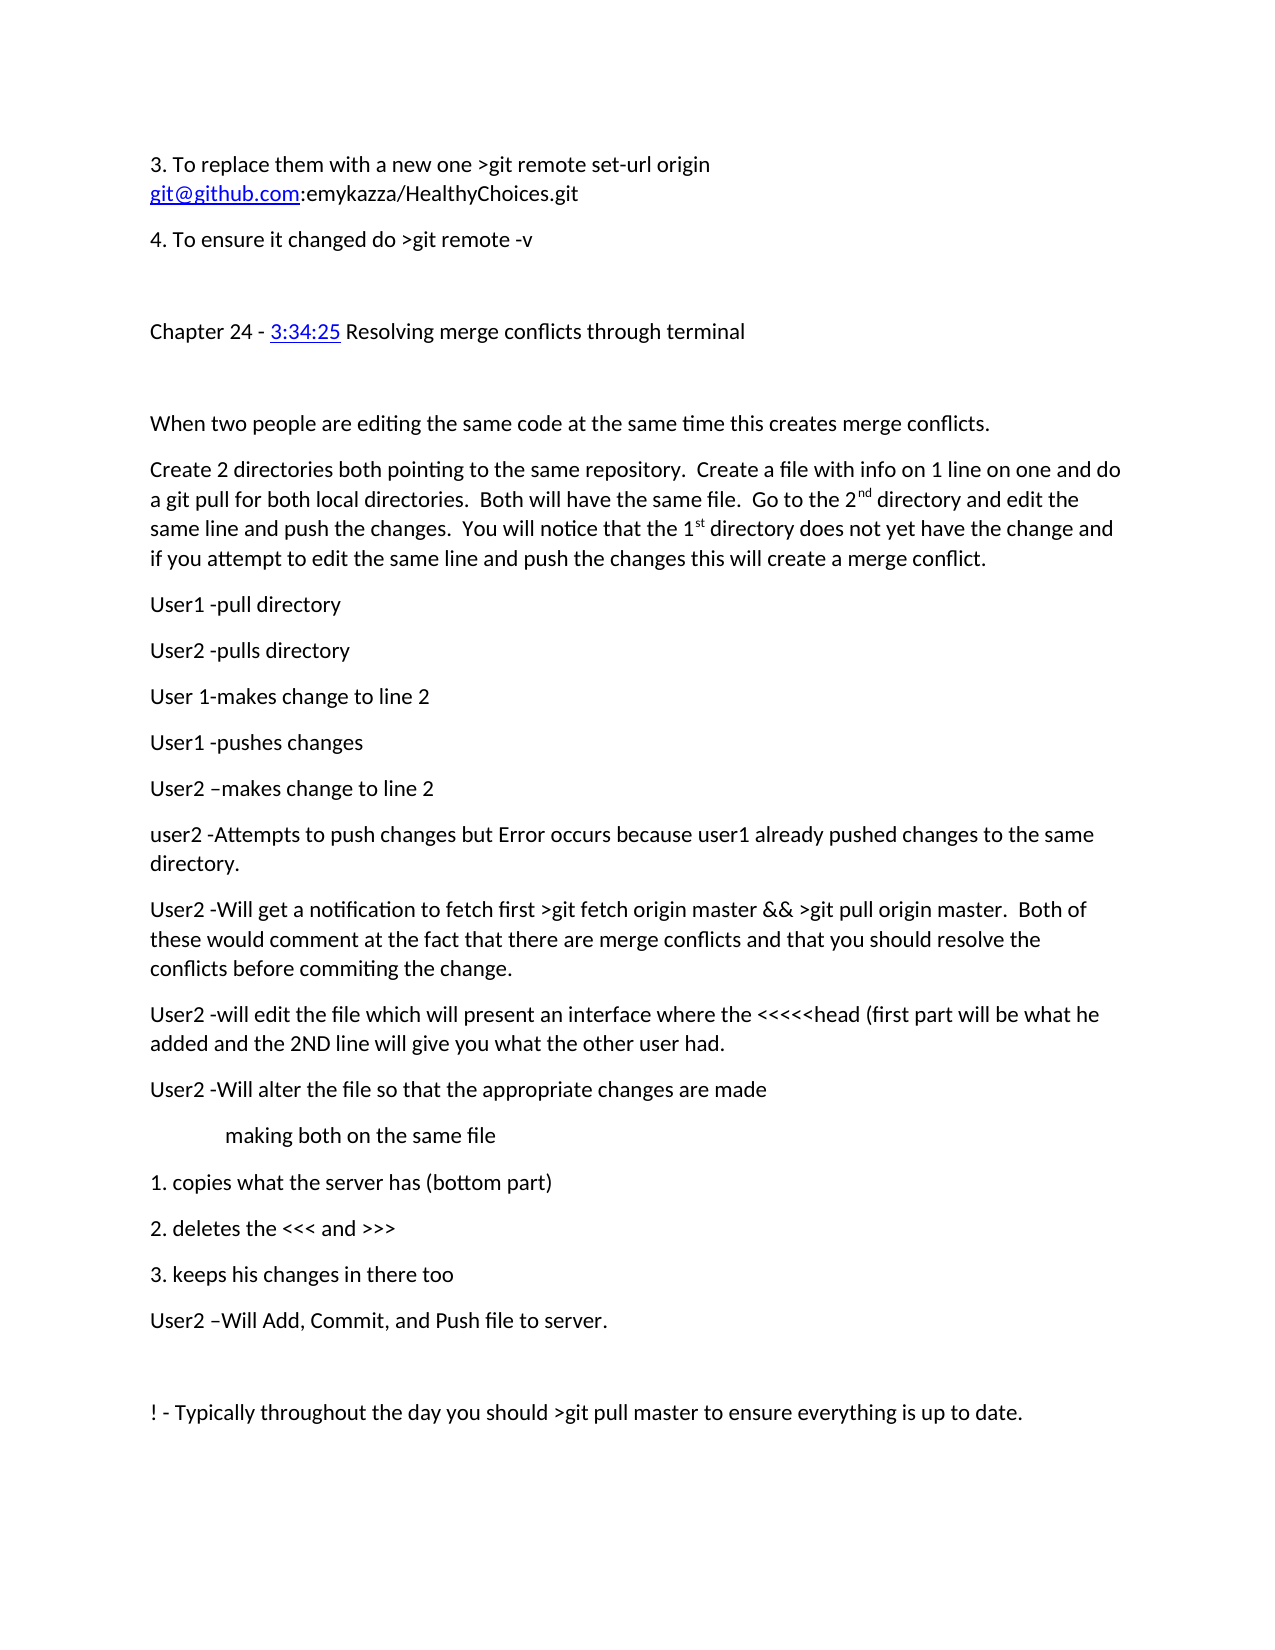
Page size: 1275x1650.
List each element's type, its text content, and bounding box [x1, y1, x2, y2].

text User2 -will edit the file which will present an interface where the <<<<<head (first part will be what he added and the 2ND line will give you what the other user had. [150, 1000, 1125, 1058]
text When two people are editing the same code at the same time this creates merge conflicts. [150, 409, 1125, 438]
text user2 -Attempts to push changes but Error occurs because user1 already pushed changes to the same directory. [150, 820, 1125, 877]
text 1. copies what the server has (bottom part) [150, 1168, 1125, 1196]
text User2 -pulls directory [150, 636, 1125, 664]
text making both on the same file [150, 1122, 1125, 1150]
text 3. To replace them with a new one >git remote set-url origin git@github.com:emykazza/HealthyChoices.git [150, 150, 1125, 207]
text User2 -Will get a notification to fetch first >git fetch origin master && >git pull origin master. Both of these would comment at the fact that there are merge conflicts and that you should resolve the conflicts before commiting the change. [150, 895, 1125, 982]
text ! - Typically throughout the day you should >git pull master to ensure everything is up to date. [150, 1398, 1125, 1426]
text User2 –Will Add, Commit, and Push file to server. [150, 1306, 1125, 1334]
text User 1-makes change to line 2 [150, 682, 1125, 710]
text Chapter 24 - 3:34:25 Resolving merge conflicts through terminal [150, 317, 1125, 346]
text 3. keeps his changes in there too [150, 1260, 1125, 1288]
text Create 2 directories both pointing to the same repository. Create a file with info on 1 line on one and do a git pull for both local directories. Both will have the same file. Go to the 2nd directory and edit the same line and push the changes. You will notice that the 1st directory does not yet have the change and if you attempt to edit the same line and push the changes this will create a merge conflict. [150, 456, 1125, 572]
text 4. To ensure it changed do >git remote -v [150, 225, 1125, 253]
text User2 –makes change to line 2 [150, 774, 1125, 802]
text User1 -pushes changes [150, 728, 1125, 756]
text User2 -Will alter the file so that the appropriate changes are made [150, 1076, 1125, 1104]
text 2. deletes the <<< and >>> [150, 1214, 1125, 1242]
text User1 -pull directory [150, 590, 1125, 618]
